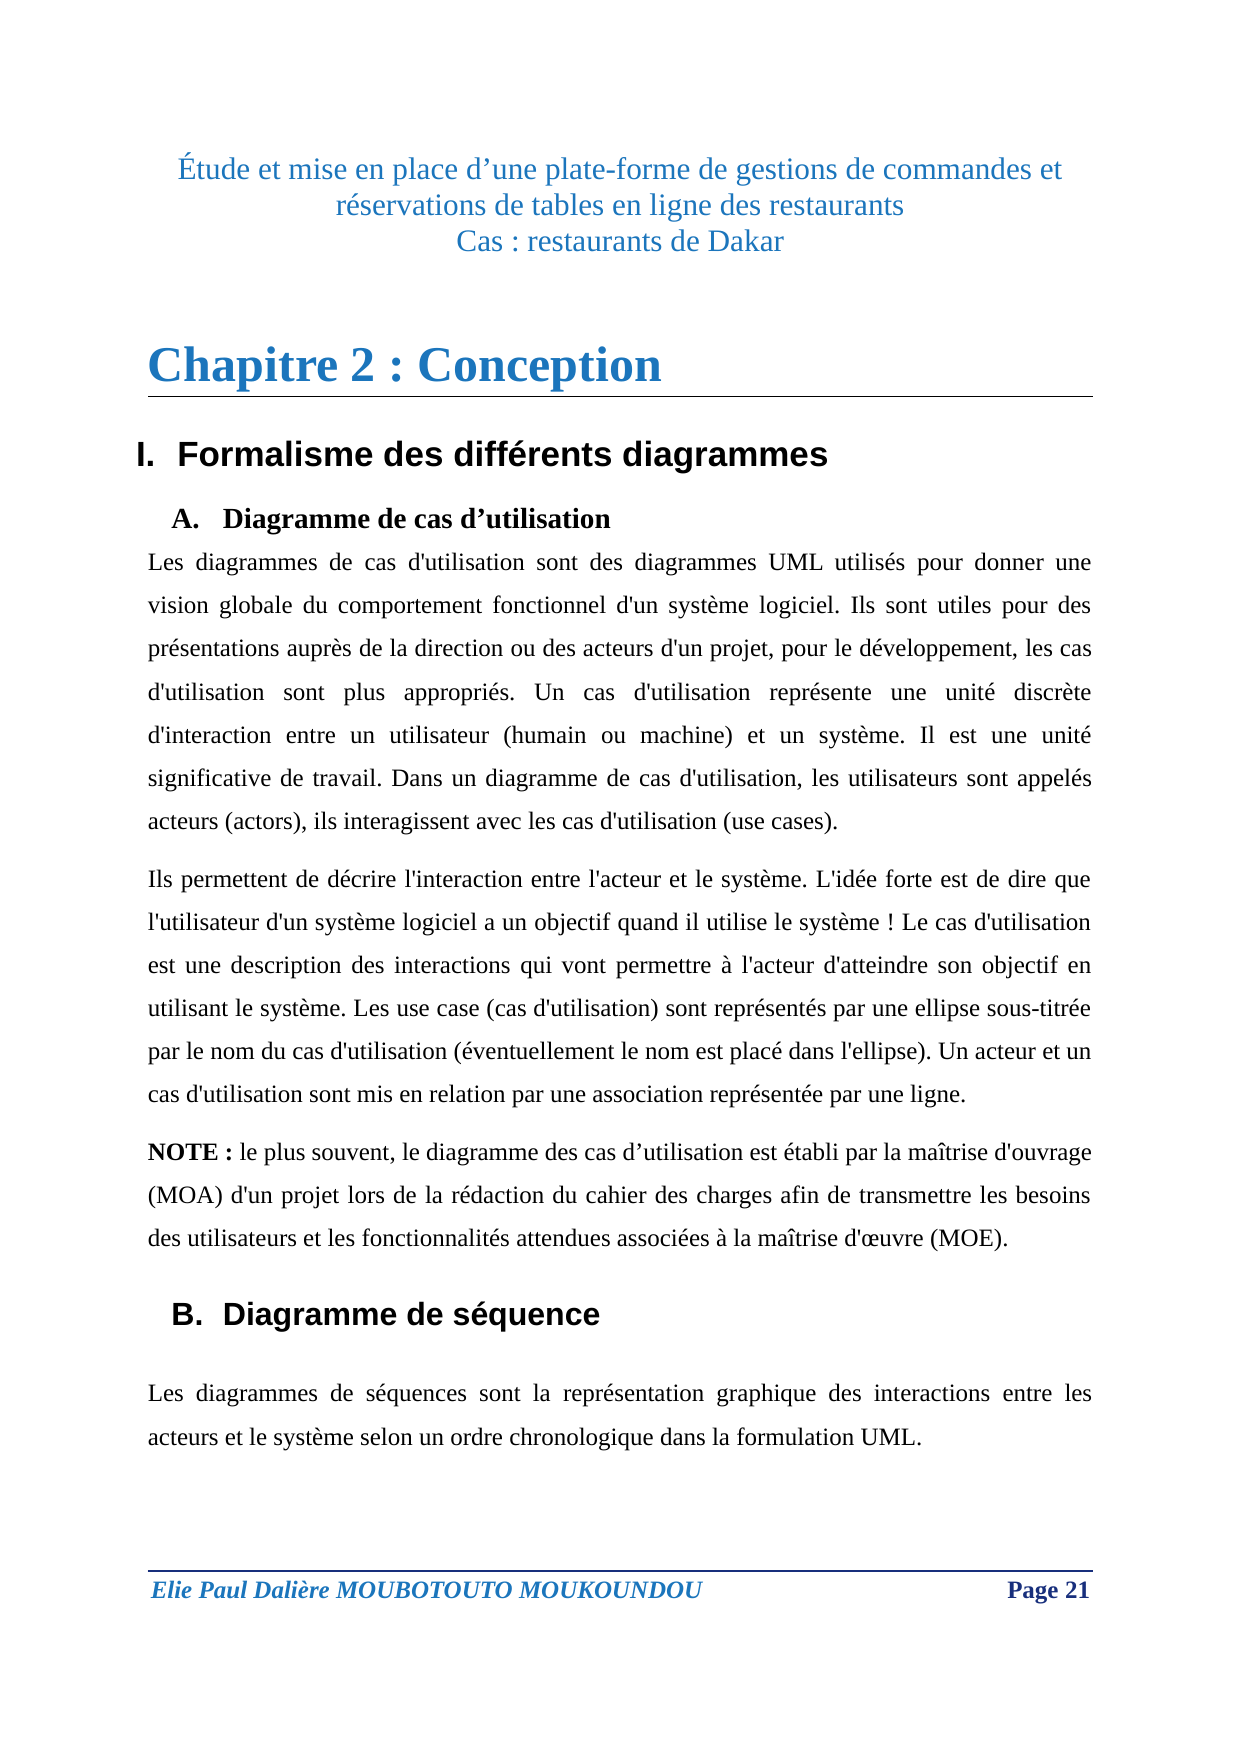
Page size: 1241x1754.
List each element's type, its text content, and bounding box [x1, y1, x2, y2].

text Ils permettent de décrire l'interaction entre l'acteur et le système. L'idée forte est de dire que l'utilisateur d'un système logiciel a un objectif quand il utilise le système ! Le cas d'utilisation est une description des interactions qui vont permettre à l'acteur d'atteindre son objectif en utilisant le système. Les use case (cas d'utilisation) sont représentés par une ellipse sous-titrée par le nom du cas d'utilisation (éventuellement le nom est placé dans l'ellipse). Un acteur et un cas d'utilisation sont mis en relation par une association représentée par une ligne. [148, 864, 1093, 1108]
subtitle Diagramme de cas d’utilisation [171, 501, 1093, 535]
text NOTE : le plus souvent, le diagramme des cas d’utilisation est établi par la maîtrise d'ouvrage (MOA) d'un projet lors de la rédaction du cahier des charges afin de transmettre les besoins des utilisateurs et les fonctionnalités attendues associées à la maîtrise d'œuvre (MOE). [148, 1137, 1093, 1252]
subtitle Diagramme de séquence [171, 1296, 1093, 1332]
text Les diagrammes de séquences sont la représentation graphique des interactions entre les acteurs et le système selon un ordre chronologique dans la formulation UML. [148, 1378, 1093, 1450]
subtitle Chapitre 2 : Conception [148, 291, 1093, 396]
text Les diagrammes de cas d'utilisation sont des diagrammes UML utilisés pour donner une vision globale du comportement fonctionnel d'un système logiciel. Ils sont utiles pour des présentations auprès de la direction ou des acteurs d'un projet, pour le développement, les cas d'utilisation sont plus appropriés. Un cas d'utilisation représente une unité discrète d'interaction entre un utilisateur (humain ou machine) et un système. Il est une unité significative de travail. Dans un diagramme de cas d'utilisation, les utilisateurs sont appelés acteurs (actors), ils interagissent avec les cas d'utilisation (use cases). [148, 547, 1093, 835]
subtitle Formalisme des différents diagrammes [136, 434, 1093, 474]
